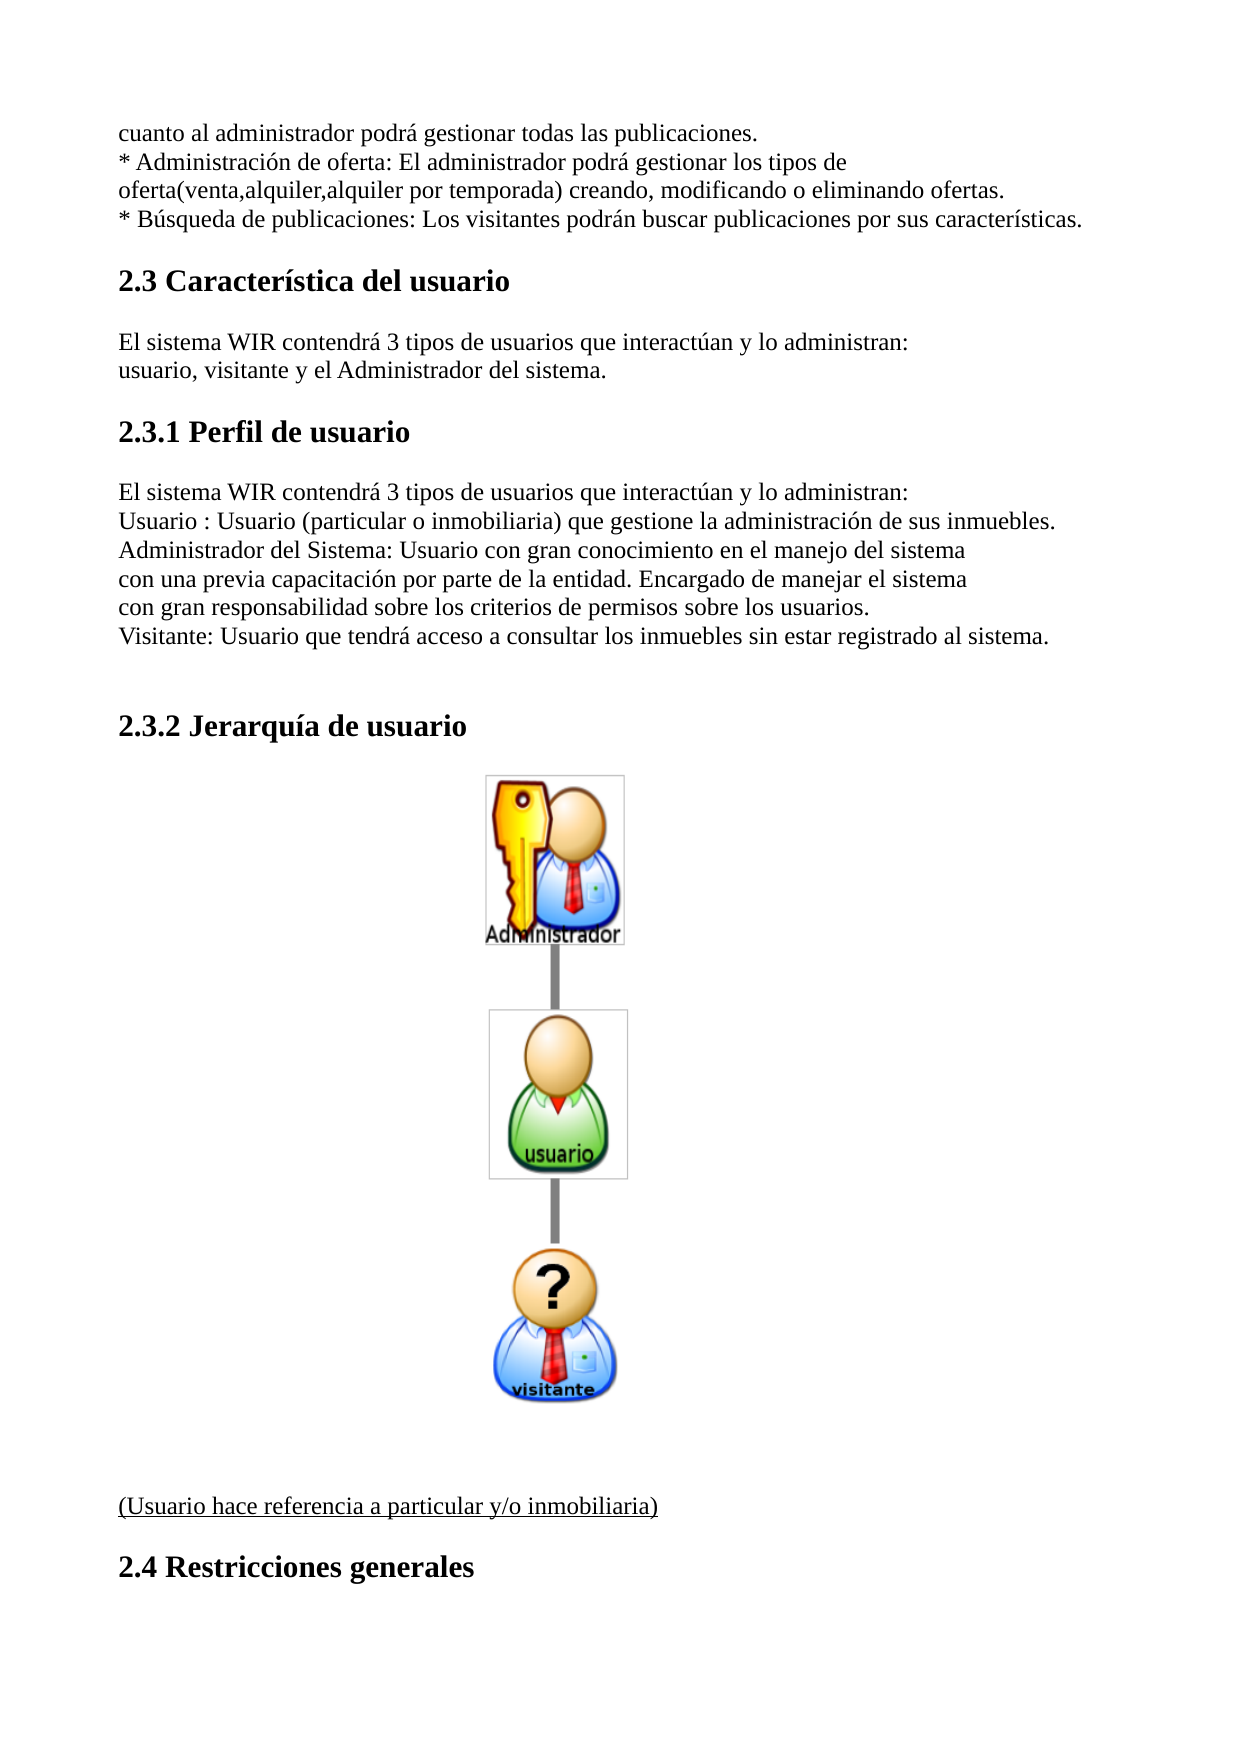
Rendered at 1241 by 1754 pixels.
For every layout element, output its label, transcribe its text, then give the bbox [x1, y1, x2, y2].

text con gran responsabilidad sobre los criterios de permisos sobre los usuarios. [118, 592, 1122, 621]
text El sistema WIR contendrá 3 tipos de usuarios que interactúan y lo administran: [118, 327, 1122, 355]
text usuario, visitante y el Administrador del sistema. [118, 355, 1122, 384]
text * Búsqueda de publicaciones: Los visitantes podrán buscar publicaciones por sus características. [118, 204, 1122, 233]
text 2.3.1 Perfil de usuario [118, 413, 1122, 449]
text El sistema WIR contendrá 3 tipos de usuarios que interactúan y lo administran: [118, 477, 1122, 506]
text con una previa capacitación por parte de la entidad. Encargado de manejar el sistema [118, 564, 1122, 592]
text cuanto al administrador podrá gestionar todas las publicaciones. [118, 118, 1122, 147]
text Administrador del Sistema: Usuario con gran conocimiento en el manejo del sistema [118, 535, 1122, 564]
picture [208, 761, 918, 1419]
text (Usuario hace referencia a particular y/o inmobiliaria) [118, 1491, 1122, 1520]
text 2.3.2 Jerarquía de usuario [118, 707, 1122, 743]
text 2.3 Característica del usuario [118, 262, 1122, 298]
text Visitante: Usuario que tendrá acceso a consultar los inmuebles sin estar registrado al sistema. [118, 621, 1122, 650]
text * Administración de oferta: El administrador podrá gestionar los tipos de oferta(venta,alquiler,alquiler por temporada) creando, modificando o eliminando ofertas. [118, 147, 1122, 204]
text Usuario : Usuario (particular o inmobiliaria) que gestione la administración de sus inmuebles. [118, 506, 1122, 535]
text 2.4 Restricciones generales [118, 1548, 1122, 1584]
